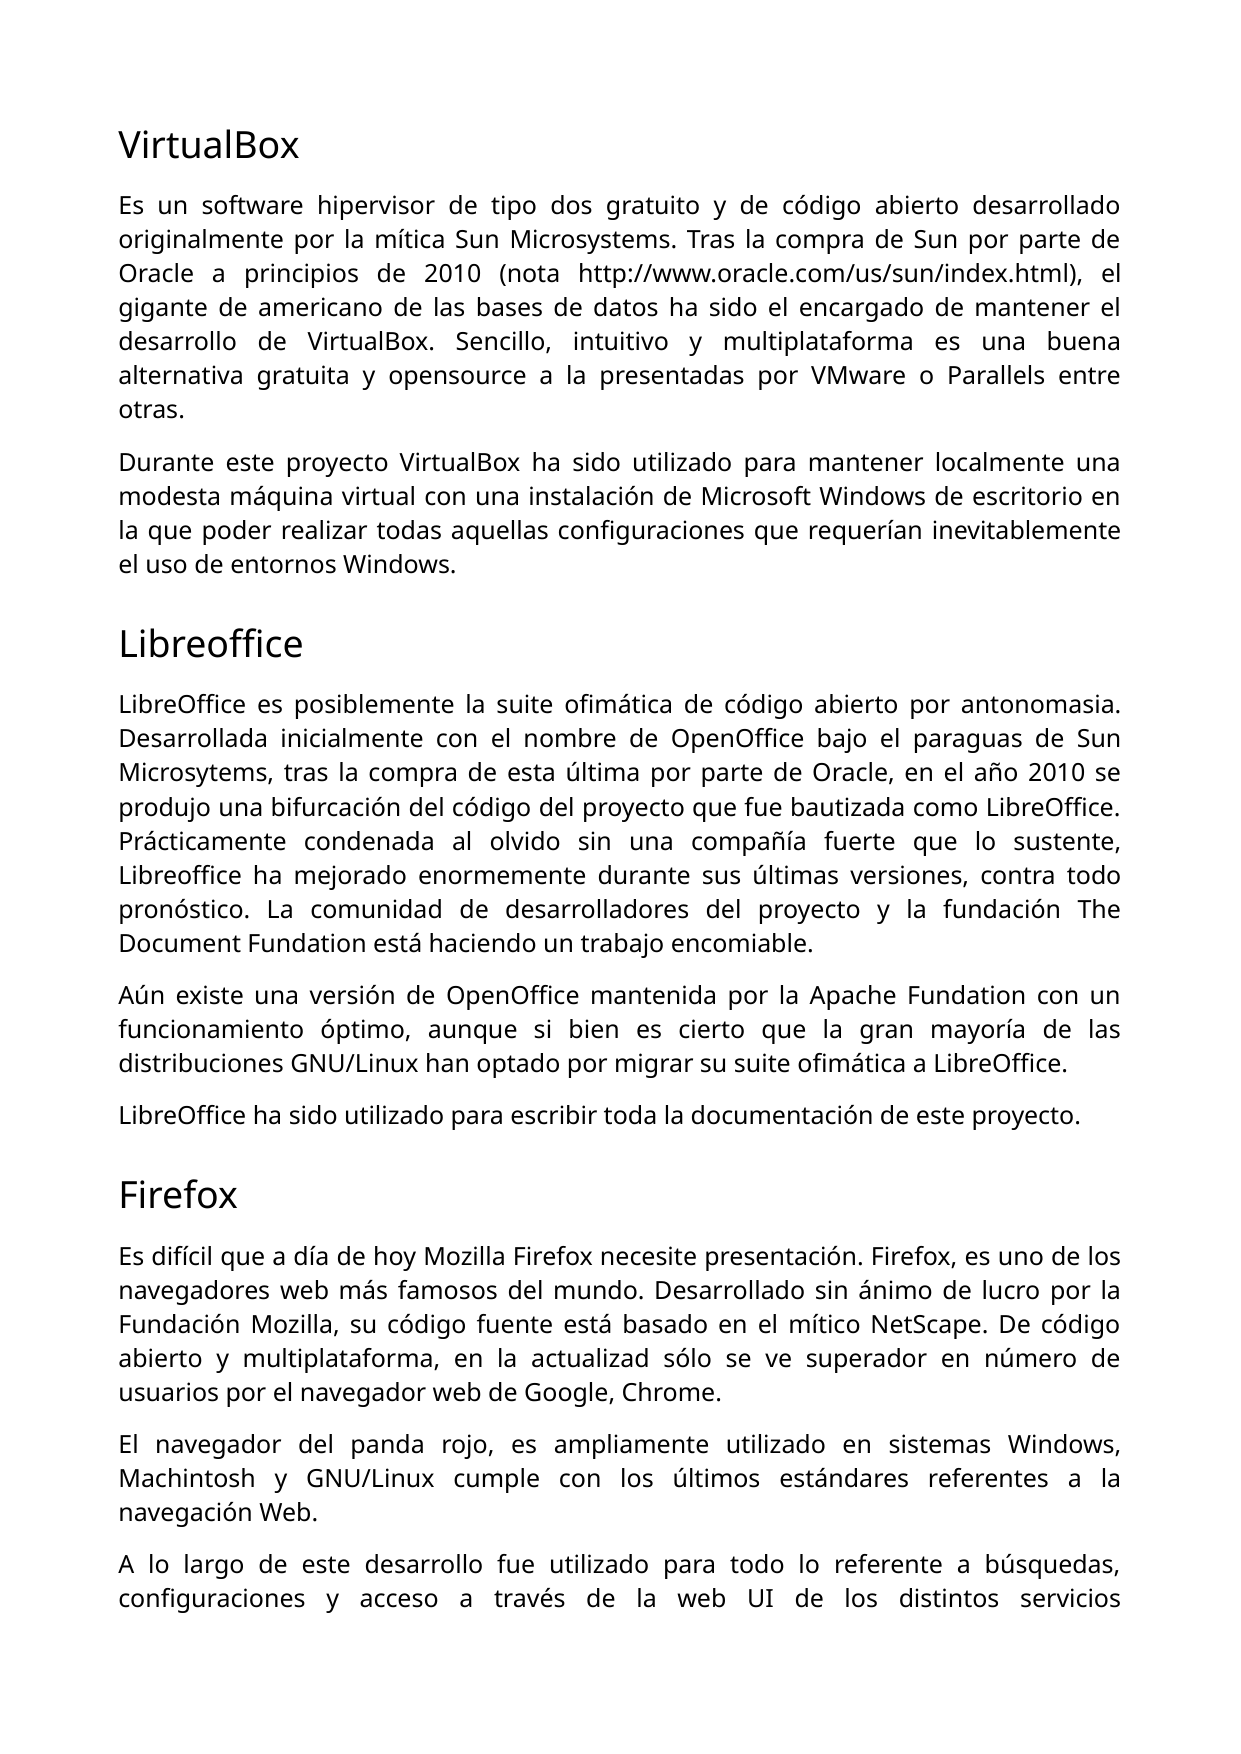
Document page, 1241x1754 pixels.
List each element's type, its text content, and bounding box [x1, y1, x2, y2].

subtitle Libreoffice [118, 617, 1122, 668]
text Es difícil que a día de hoy Mozilla Firefox necesite presentación. Firefox, es uno de los navegadores web más famosos del mundo. Desarrollado sin ánimo de lucro por la Fundación Mozilla, su código fuente está basado en el mítico NetScape. De código abierto y multiplataforma, en la actualizad sólo se ve superador en número de usuarios por el navegador web de Google, Chrome. [118, 1238, 1122, 1409]
subtitle VirtualBox [118, 118, 1122, 169]
text Durante este proyecto VirtualBox ha sido utilizado para mantener localmente una modesta máquina virtual con una instalación de Microsoft Windows de escritorio en la que poder realizar todas aquellas configuraciones que requerían inevitablemente el uso de entornos Windows. [118, 444, 1122, 580]
subtitle Firefox [118, 1169, 1122, 1220]
text Aún existe una versión de OpenOffice mantenida por la Apache Fundation con un funcionamiento óptimo, aunque si bien es cierto que la gran mayoría de las distribuciones GNU/Linux han optado por migrar su suite ofimática a LibreOffice. [118, 977, 1122, 1080]
text El navegador del panda rojo, es ampliamente utilizado en sistemas Windows, Machintosh y GNU/Linux cumple con los últimos estándares referentes a la navegación Web. [118, 1427, 1122, 1529]
text A lo largo de este desarrollo fue utilizado para todo lo referente a búsquedas, configuraciones y acceso a través de la web UI de los distintos servicios [118, 1547, 1122, 1615]
text LibreOffice es posiblemente la suite ofimática de código abierto por antonomasia. Desarrollada inicialmente con el nombre de OpenOffice bajo el paraguas de Sun Microsytems, tras la compra de esta última por parte de Oracle, en el año 2010 se produjo una bifurcación del código del proyecto que fue bautizada como LibreOffice. Prácticamente condenada al olvido sin una compañía fuerte que lo sustente, Libreoffice ha mejorado enormemente durante sus últimas versiones, contra todo pronóstico. La comunidad de desarrolladores del proyecto y la fundación The Document Fundation está haciendo un trabajo encomiable. [118, 687, 1122, 959]
text Es un software hipervisor de tipo dos gratuito y de código abierto desarrollado originalmente por la mítica Sun Microsystems. Tras la compra de Sun por parte de Oracle a principios de 2010 (nota http://www.oracle.com/us/sun/index.html), el gigante de americano de las bases de datos ha sido el encargado de mantener el desarrollo de VirtualBox. Sencillo, intuitivo y multiplataforma es una buena alternativa gratuita y opensource a la presentadas por VMware o Parallels entre otras. [118, 188, 1122, 426]
text LibreOffice ha sido utilizado para escribir toda la documentación de este proyecto. [118, 1098, 1122, 1132]
